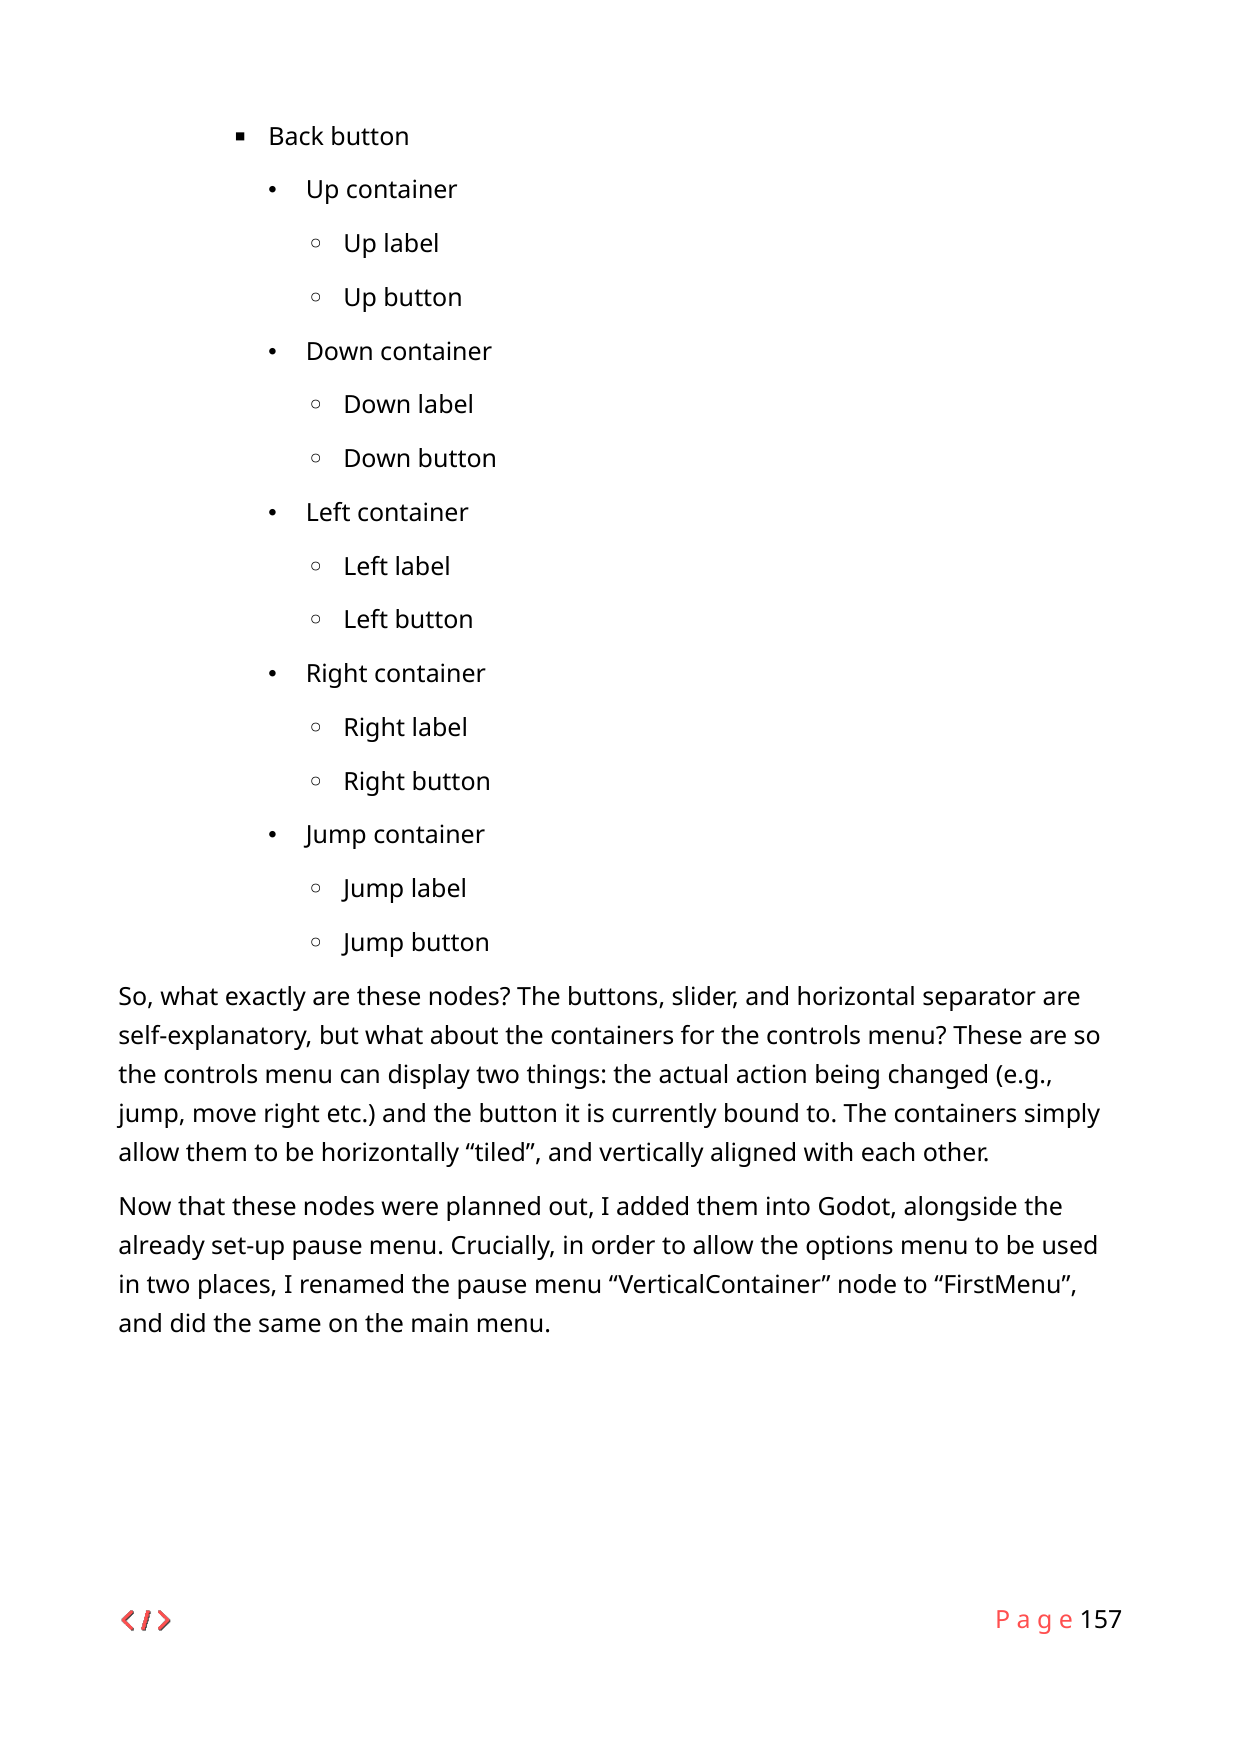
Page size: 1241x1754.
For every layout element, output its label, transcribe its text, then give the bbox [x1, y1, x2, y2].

list Jump button [306, 924, 1122, 958]
text So, what exactly are these nodes? The buttons, slider, and horizontal separator are self-explanatory, but what about the containers for the controls menu? These are so the controls menu can display two things: the actual action being changed (e.g., jump, move right etc.) and the button it is currently bound to. The containers simply allow them to be horizontally “tiled”, and vertically aligned with each other. [118, 978, 1122, 1169]
list Left container [268, 494, 1122, 528]
text Now that these nodes were planned out, I added them into Godot, alongside the already set-up pause menu. Crucially, in order to allow the options menu to be used in two places, I renamed the pause menu “VerticalContainer” node to “FirstMenu”, and did the same on the main menu. [118, 1188, 1122, 1340]
list Right container [268, 656, 1122, 690]
list Down button [306, 441, 1122, 475]
list Up label [306, 226, 1122, 260]
picture [116, 1591, 175, 1649]
list Down label [306, 387, 1122, 421]
list Right label [306, 709, 1122, 743]
list Up button [306, 279, 1122, 313]
list Right button [306, 763, 1122, 797]
list Back button [231, 118, 1122, 152]
list Jump label [306, 871, 1122, 905]
list Left button [306, 602, 1122, 636]
list Down container [268, 333, 1122, 367]
list Jump container [268, 817, 1122, 851]
list Left label [306, 548, 1122, 582]
list Up container [268, 172, 1122, 206]
